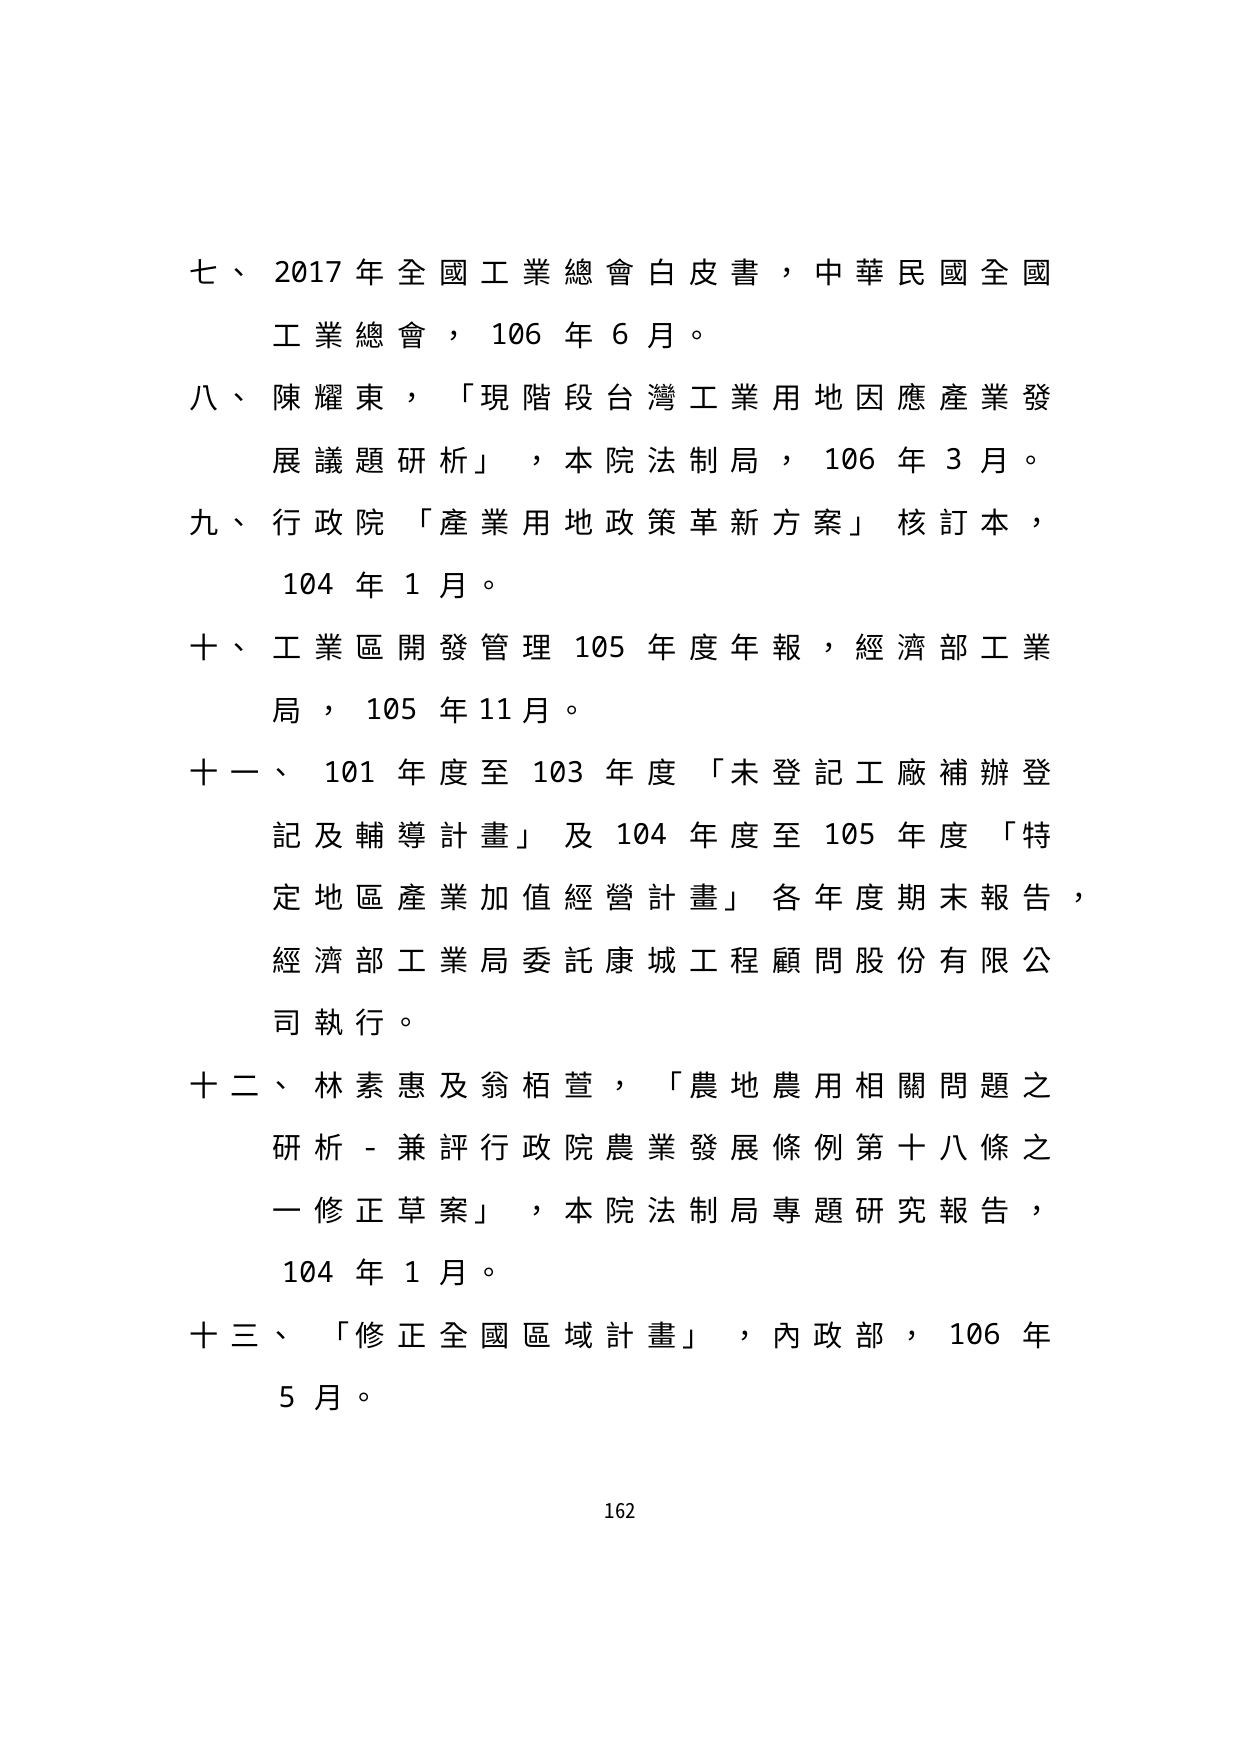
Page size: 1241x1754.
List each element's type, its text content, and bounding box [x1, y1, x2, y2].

text 十一、101年度至103年度「未登記工廠補辦登記及輔導計畫」及104年度至105年度「特定地區產業加值經營計畫」各年度期末報告，經濟部工業局委託康城工程顧問股份有限公司執行。 [183, 729, 1058, 1042]
text 十、工業區開發管理105年度年報，經濟部工業局，105年11月。 [183, 604, 1058, 729]
text 八、陳耀東，「現階段台灣工業用地因應產業發展議題研析」，本院法制局，106年3月。 [183, 354, 1058, 479]
text 十三、「修正全國區域計畫」，內政部，106年5月。 [183, 1292, 1058, 1417]
text 十二、林素惠及翁栢萱，「農地農用相關問題之研析-兼評行政院農業發展條例第十八條之一修正草案」，本院法制局專題研究報告，104年1月。 [183, 1042, 1058, 1292]
text 七、2017年全國工業總會白皮書，中華民國全國工業總會，106年6月。 [183, 229, 1058, 354]
text 九、行政院「產業用地政策革新方案」核訂本，104年1月。 [183, 479, 1058, 604]
